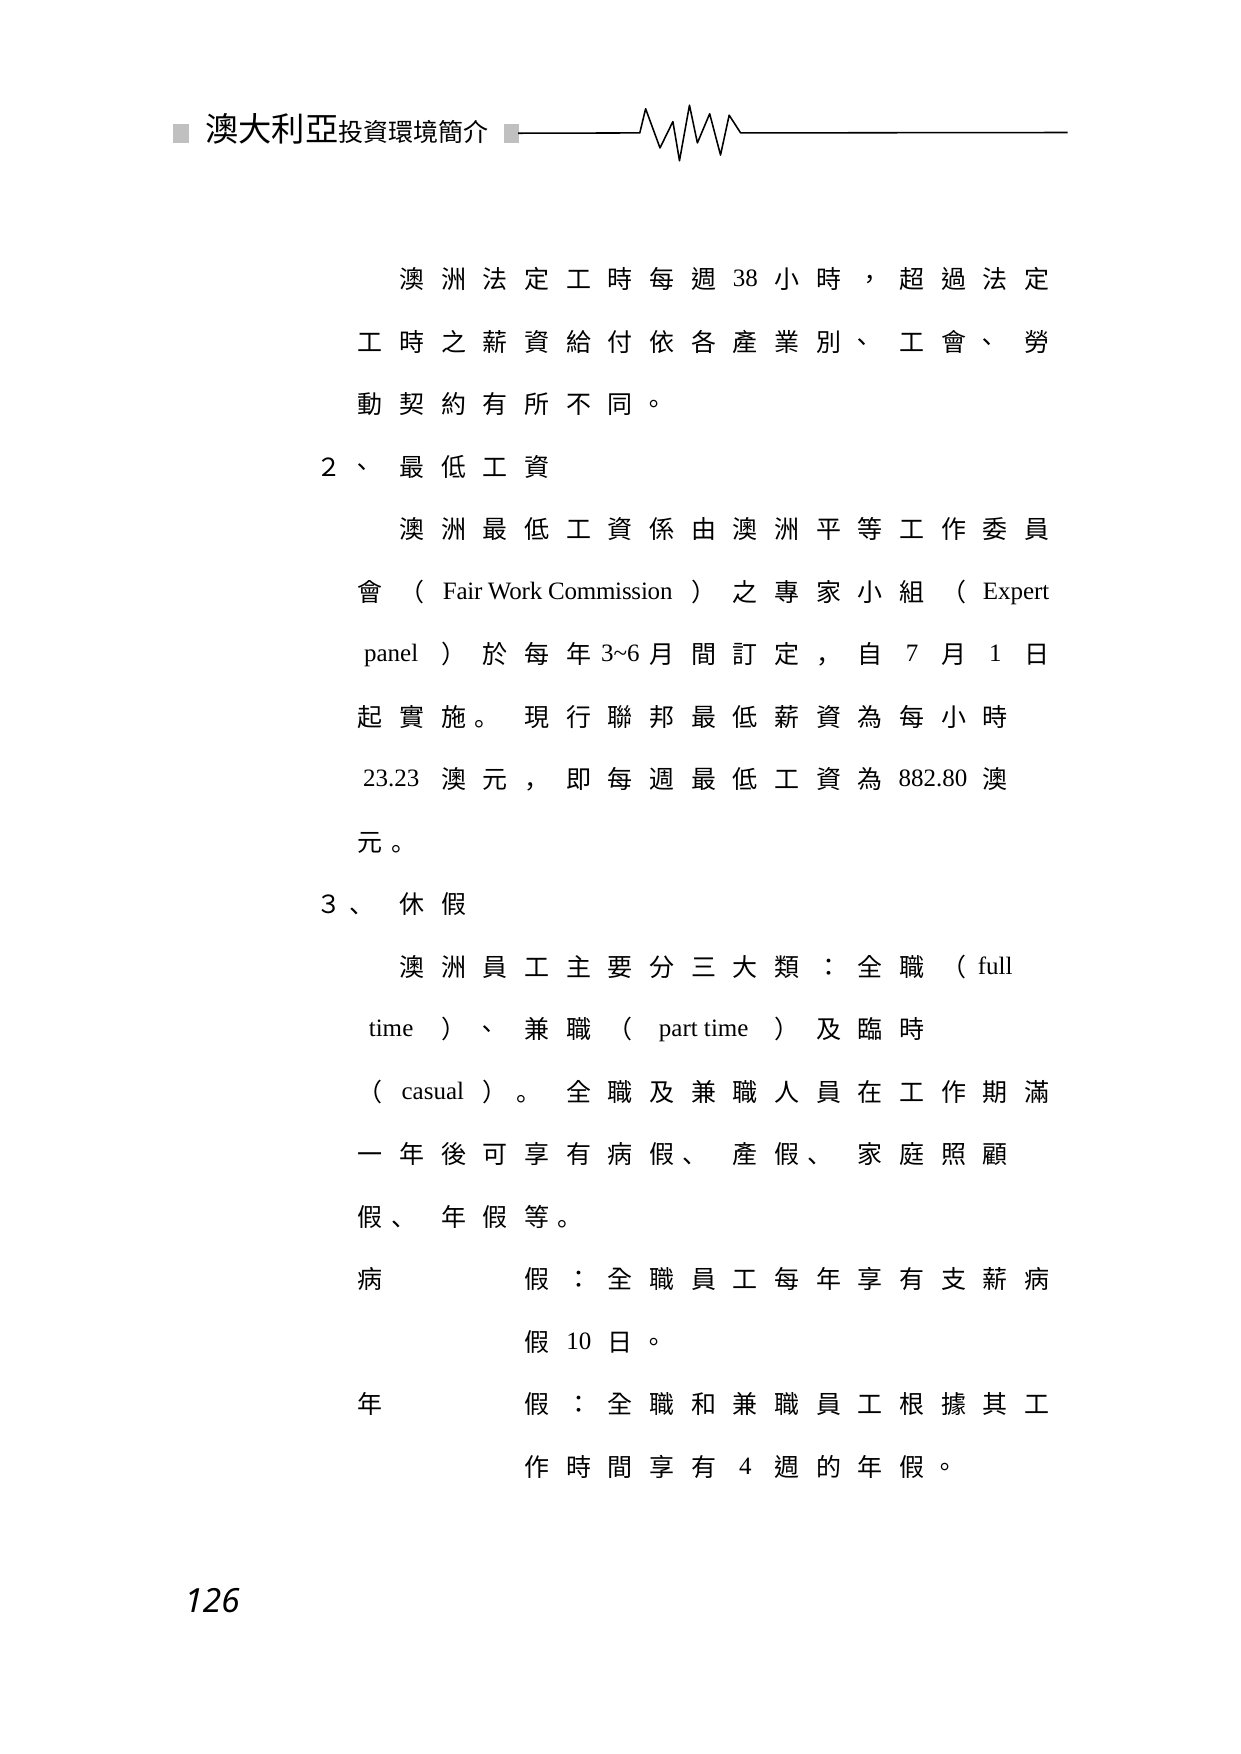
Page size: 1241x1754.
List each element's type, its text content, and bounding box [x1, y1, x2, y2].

text 澳洲員工主要分三大類：全職（full time）、兼職（part time）及臨時（casual）。全職及兼職人員在工作期滿一年後可享有病假、產假、家庭照顧假、年假等。 [330, 924, 1058, 1236]
text 年 假：全職和兼職員工根據其工作時間享有4週的年假。 [331, 1361, 1058, 1486]
text ３、休假 [281, 861, 1058, 924]
text 病 假：全職員工每年享有支薪病假10日。 [331, 1236, 1058, 1361]
text ２、最低工資 [281, 424, 1058, 486]
text 澳洲法定工時每週38小時，超過法定工時之薪資給付依各產業別、工會、勞動契約有所不同。 [330, 236, 1058, 424]
text 澳洲最低工資係由澳洲平等工作委員會（Fair Work Commission）之專家小組（Expert panel）於每年3~6月間訂定，自7月1日起實施。現行聯邦最低薪資為每小時23.23澳元，即每週最低工資為882.80澳元。 [330, 486, 1058, 861]
